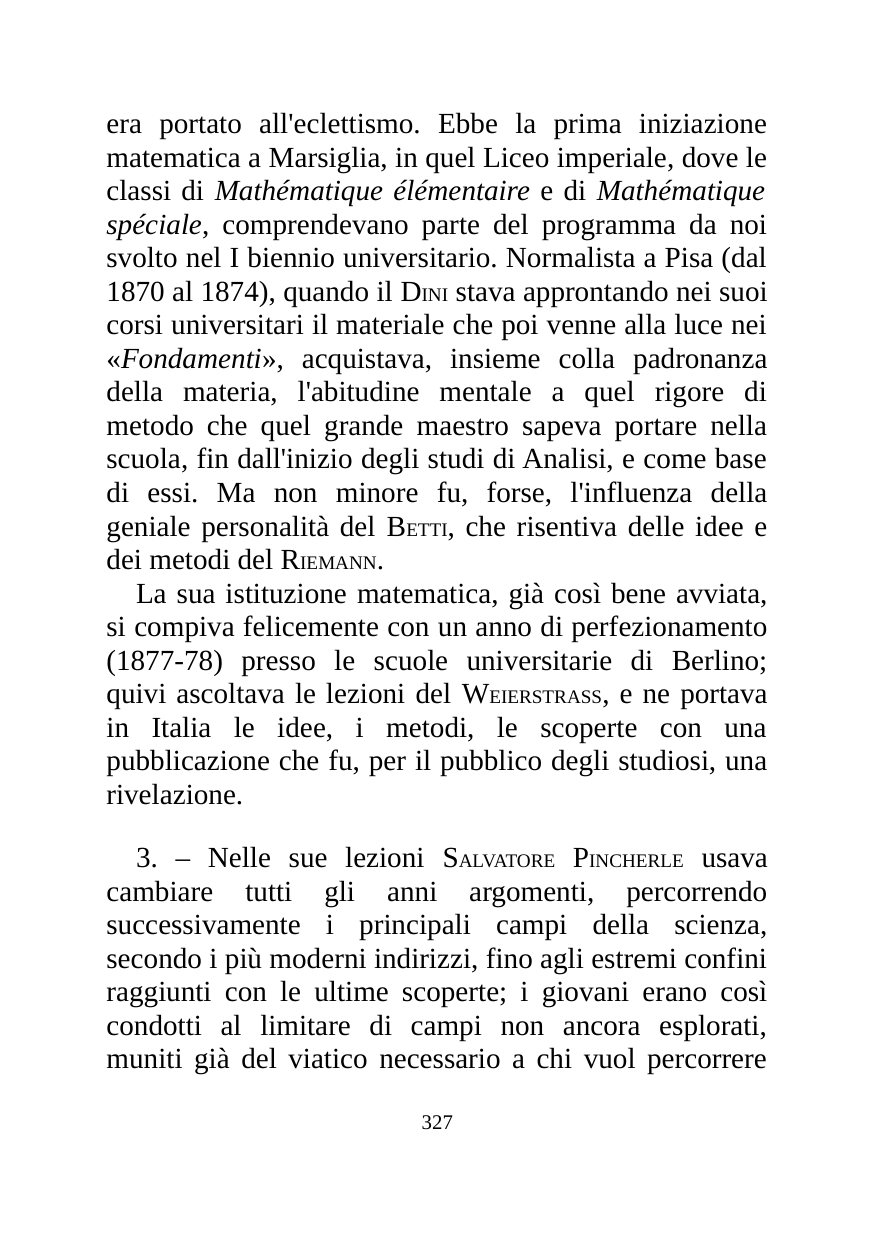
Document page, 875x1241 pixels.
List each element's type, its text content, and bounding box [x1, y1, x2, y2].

text 3. – Nelle sue lezioni Salvatore Pincherle usava cambiare tutti gli anni argomenti, percorrendo successivamente i principali campi della scienza, secondo i più moderni indirizzi, fino agli estremi confini raggiunti con le ultime scoperte; i giovani erano così condotti al limitare di campi non ancora esplorati, muniti già del viatico necessario a chi vuol percorrere [106, 840, 768, 1075]
text La sua istituzione matematica, già così bene avviata, si compiva felicemente con un anno di perfezionamento (1877-78) presso le scuole universitarie di Berlino; quivi ascoltava le lezioni del Weierstrass, e ne portava in Italia le idee, i metodi, le scoperte con una pubblicazione che fu, per il pubblico degli studiosi, una rivelazione. [106, 576, 768, 811]
text era portato all'eclettismo. Ebbe la prima iniziazione matematica a Marsiglia, in quel Liceo imperiale, dove le classi di Mathématique élémentaire e di Mathématique spéciale, comprendevano parte del programma da noi svolto nel I biennio universitario. Normalista a Pisa (dal 1870 al 1874), quando il Dini stava approntando nei suoi corsi universitari il materiale che poi venne alla luce nei «Fondamenti», acquistava, insieme colla padronanza della materia, l'abitudine mentale a quel rigore di metodo che quel grande maestro sapeva portare nella scuola, fin dall'inizio degli studi di Analisi, e come base di essi. Ma non minore fu, forse, l'influenza della geniale personalità del Betti, che risentiva delle idee e dei metodi del Riemann. [106, 106, 768, 576]
